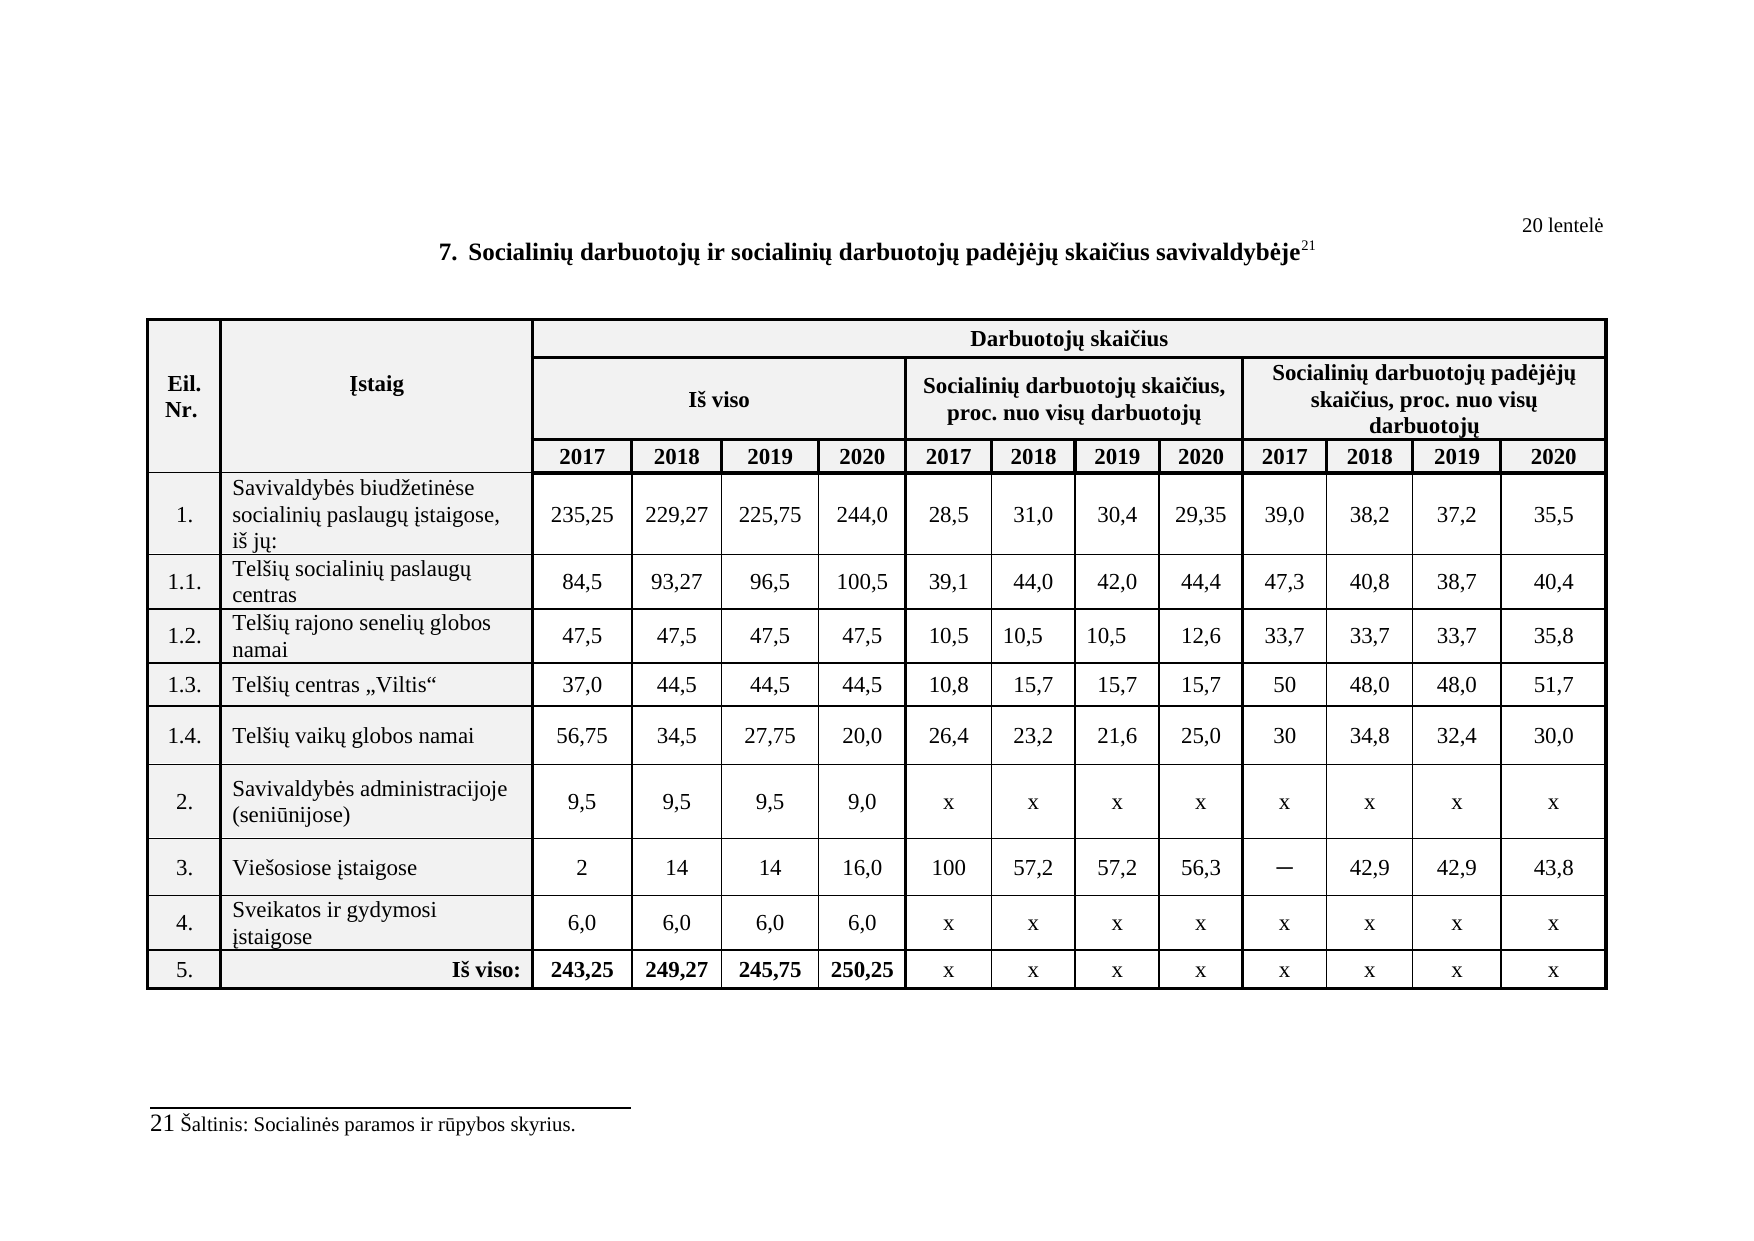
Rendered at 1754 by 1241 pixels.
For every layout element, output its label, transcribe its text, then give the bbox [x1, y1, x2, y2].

table_cell 28,5 [907, 475, 991, 553]
table_cell 10,8 [907, 664, 991, 705]
table_cell 6,0 [819, 896, 904, 949]
table_cell 30,4 [1076, 475, 1158, 553]
table_cell 84,5 [534, 555, 631, 608]
table_cell 47,5 [534, 610, 631, 662]
table_cell x [907, 896, 991, 949]
table_cell 35,8 [1502, 610, 1604, 662]
table_cell x [1327, 896, 1412, 949]
table_cell 39,0 [1244, 475, 1326, 553]
table_cell x [1502, 765, 1604, 837]
table_cell 2019 [723, 441, 817, 471]
table_cell 42,9 [1327, 839, 1412, 895]
table_cell 51,7 [1502, 664, 1604, 705]
table_cell 100 [907, 839, 991, 895]
table_cell x [1244, 765, 1326, 837]
table_cell 2018 [993, 441, 1073, 471]
table_cell 93,27 [633, 555, 721, 608]
table_cell x [1076, 951, 1158, 987]
table_cell 243,25 [534, 951, 631, 987]
table_cell 30 [1244, 707, 1326, 763]
table_cell 30,0 [1502, 707, 1604, 763]
table_cell 9,0 [819, 765, 904, 837]
table_cell 57,2 [1076, 839, 1158, 895]
table_cell 5. [149, 951, 219, 987]
table_cell 9,5 [534, 765, 631, 837]
table_cell 2018 [633, 441, 720, 471]
table_cell 225,75 [722, 475, 818, 553]
table_cell 250,25 [819, 951, 904, 987]
table_cell Socialinių darbuotojų padėjėjų skaičius, proc. nuo visų darbuotojų [1244, 359, 1604, 438]
table_cell ─ [1244, 839, 1326, 895]
table_cell 10,5 [992, 610, 1074, 662]
text 20 lentelė [150, 207, 1603, 237]
table_cell 47,5 [819, 610, 904, 662]
table_cell 1.4. [149, 707, 219, 763]
table_cell 235,25 [534, 475, 631, 553]
table_cell 47,5 [722, 610, 818, 662]
table_cell 2017 [1244, 441, 1325, 471]
table_cell x [1413, 896, 1500, 949]
table_cell x [1502, 951, 1604, 987]
table_cell 1.3. [149, 664, 219, 705]
table_cell 2019 [1414, 441, 1499, 471]
table_cell 15,7 [1076, 664, 1158, 705]
table_cell 2020 [1502, 441, 1604, 471]
table_cell Iš viso [534, 359, 904, 438]
table_cell 42,9 [1413, 839, 1500, 895]
table_cell x [1160, 765, 1241, 837]
table_cell x [1327, 951, 1412, 987]
table_cell 50 [1244, 664, 1326, 705]
table_cell 2018 [1328, 441, 1411, 471]
table_cell 44,0 [992, 555, 1074, 608]
table_cell 2017 [907, 441, 990, 471]
text 7. Socialinių darbuotojų ir socialinių darbuotojų padėjėjų skaičius savivaldybėje [150, 237, 1604, 265]
table_cell 9,5 [633, 765, 721, 837]
table_cell 40,8 [1327, 555, 1412, 608]
table_cell x [1160, 896, 1241, 949]
table_cell x [1413, 765, 1500, 837]
table_header Darbuotojų skaičius [534, 321, 1604, 356]
table_cell Telšių rajono senelių globos namai [222, 610, 531, 662]
table_cell 2019 [1077, 441, 1158, 471]
table_cell 57,2 [992, 839, 1074, 895]
table_cell 56,75 [534, 707, 631, 763]
table_cell 10,5 [1076, 610, 1158, 662]
table_cell x [907, 765, 991, 837]
table_cell 47,3 [1244, 555, 1326, 608]
table_cell 1.2. [149, 610, 219, 662]
table_cell 48,0 [1327, 664, 1412, 705]
table_cell Savivaldybės biudžetinėse socialinių paslaugų įstaigose, iš jų: [222, 473, 531, 553]
table_header Įstaig [222, 321, 531, 471]
table_cell 29,35 [1160, 475, 1241, 553]
table_cell 2. [149, 765, 219, 837]
table_cell 10,5 [907, 610, 991, 662]
table_cell x [1244, 896, 1326, 949]
table_cell 23,2 [992, 707, 1074, 763]
table_cell 9,5 [722, 765, 818, 837]
table_cell 229,27 [633, 475, 721, 553]
table_cell 27,75 [722, 707, 818, 763]
table_cell 44,5 [722, 664, 818, 705]
table_cell 37,0 [534, 664, 631, 705]
table_cell x [992, 765, 1074, 837]
table_cell 56,3 [1160, 839, 1241, 895]
table_cell 48,0 [1413, 664, 1500, 705]
table_cell 245,75 [722, 951, 818, 987]
table_cell 12,6 [1160, 610, 1241, 662]
table_cell x [907, 951, 991, 987]
table_cell 31,0 [992, 475, 1074, 553]
table_cell x [1160, 951, 1241, 987]
table_cell x [1413, 951, 1500, 987]
table_cell 16,0 [819, 839, 904, 895]
table_cell Telšių centras „Viltis“ [222, 664, 531, 705]
table_cell 33,7 [1244, 610, 1326, 662]
table_cell 1. [149, 473, 219, 553]
table_cell 37,2 [1413, 475, 1500, 553]
table_cell x [1076, 765, 1158, 837]
table_cell 44,4 [1160, 555, 1241, 608]
table_cell Telšių socialinių paslaugų centras [222, 555, 531, 608]
table_cell 20,0 [819, 707, 904, 763]
table_cell 26,4 [907, 707, 991, 763]
table_cell 100,5 [819, 555, 904, 608]
table_cell 14 [722, 839, 818, 895]
table_cell 40,4 [1502, 555, 1604, 608]
table_cell 1.1. [149, 555, 219, 608]
table_cell 249,27 [633, 951, 721, 987]
table_cell Socialinių darbuotojų skaičius, proc. nuo visų darbuotojų [907, 359, 1241, 438]
table_cell x [1076, 896, 1158, 949]
table_cell x [1244, 951, 1326, 987]
text Šaltinis: Socialinės paramos ir rūpybos skyrius. [150, 1108, 1604, 1137]
table_cell Viešosiose įstaigose [222, 839, 531, 895]
table_cell 2 [534, 839, 631, 895]
table_cell 244,0 [819, 475, 904, 553]
table_cell 42,0 [1076, 555, 1158, 608]
table_cell 33,7 [1413, 610, 1500, 662]
table_cell 4. [149, 896, 219, 949]
table_cell 34,5 [633, 707, 721, 763]
table_cell 43,8 [1502, 839, 1604, 895]
table_cell 3. [149, 839, 219, 895]
table_cell 15,7 [992, 664, 1074, 705]
table_cell 6,0 [534, 896, 631, 949]
table_cell 21,6 [1076, 707, 1158, 763]
table_cell 25,0 [1160, 707, 1241, 763]
table_cell 6,0 [722, 896, 818, 949]
table_cell x [1327, 765, 1412, 837]
table_cell x [992, 951, 1074, 987]
table_cell 44,5 [633, 664, 721, 705]
table_cell 35,5 [1502, 475, 1604, 553]
table_cell Sveikatos ir gydymosi įstaigose [222, 896, 531, 949]
table_cell x [1502, 896, 1604, 949]
table_cell 14 [633, 839, 721, 895]
table_cell x [992, 896, 1074, 949]
table_header Eil. Nr. [149, 321, 219, 471]
table_cell 44,5 [819, 664, 904, 705]
table_cell 32,4 [1413, 707, 1500, 763]
table_cell 2020 [820, 441, 904, 471]
table_cell Telšių vaikų globos namai [222, 707, 531, 763]
table_cell 33,7 [1327, 610, 1412, 662]
table_cell 38,7 [1413, 555, 1500, 608]
table_cell 38,2 [1327, 475, 1412, 553]
table_cell 2017 [534, 441, 630, 471]
table_cell Iš viso: [222, 951, 531, 987]
table_cell Savivaldybės administracijoje (seniūnijose) [222, 765, 531, 837]
table_cell 96,5 [722, 555, 818, 608]
table_cell 39,1 [907, 555, 991, 608]
table_cell 34,8 [1327, 707, 1412, 763]
table_cell 15,7 [1160, 664, 1241, 705]
table_cell 2020 [1161, 441, 1241, 471]
table_cell 6,0 [633, 896, 721, 949]
table_cell 47,5 [633, 610, 721, 662]
